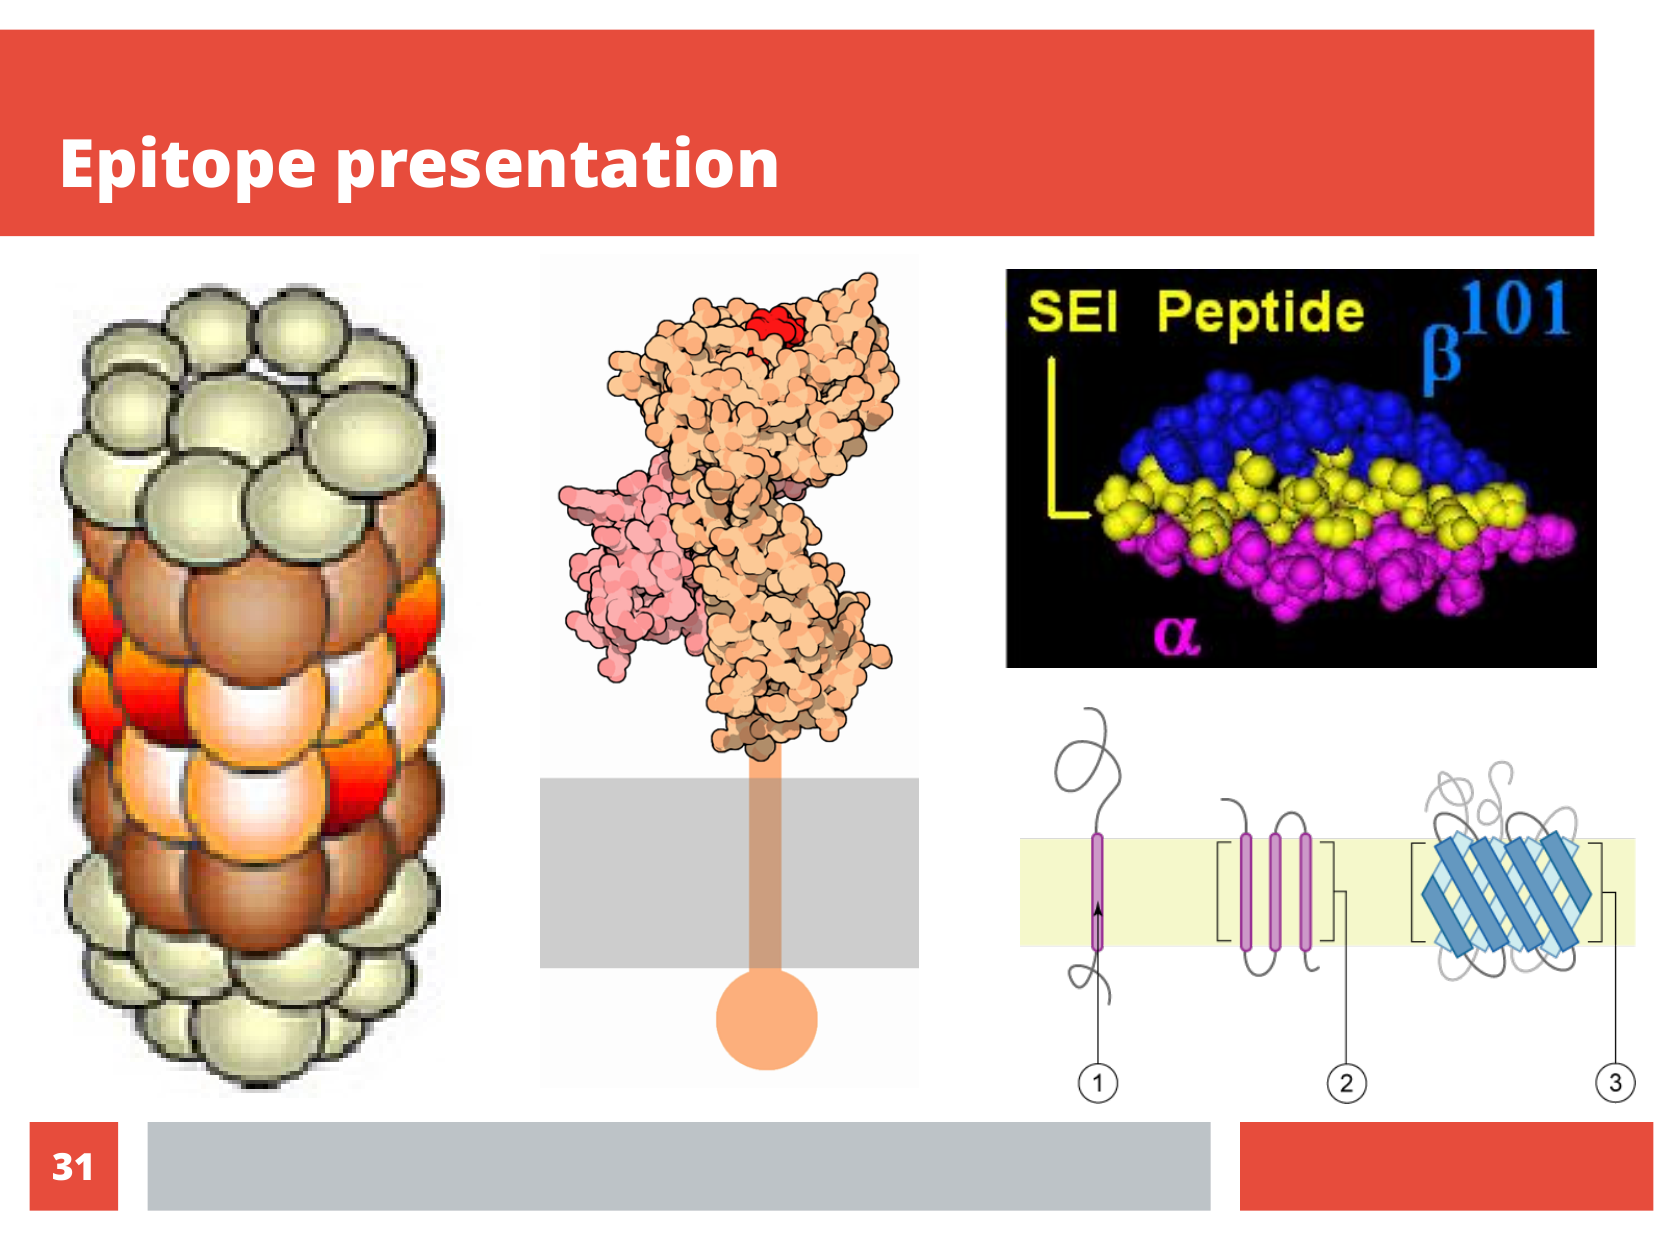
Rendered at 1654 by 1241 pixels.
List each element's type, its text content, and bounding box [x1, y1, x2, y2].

picture [1005, 269, 1597, 668]
picture [29, 275, 481, 1098]
picture [540, 254, 919, 1088]
title Epitope presentation [59, 59, 1595, 207]
picture [1020, 707, 1636, 1104]
